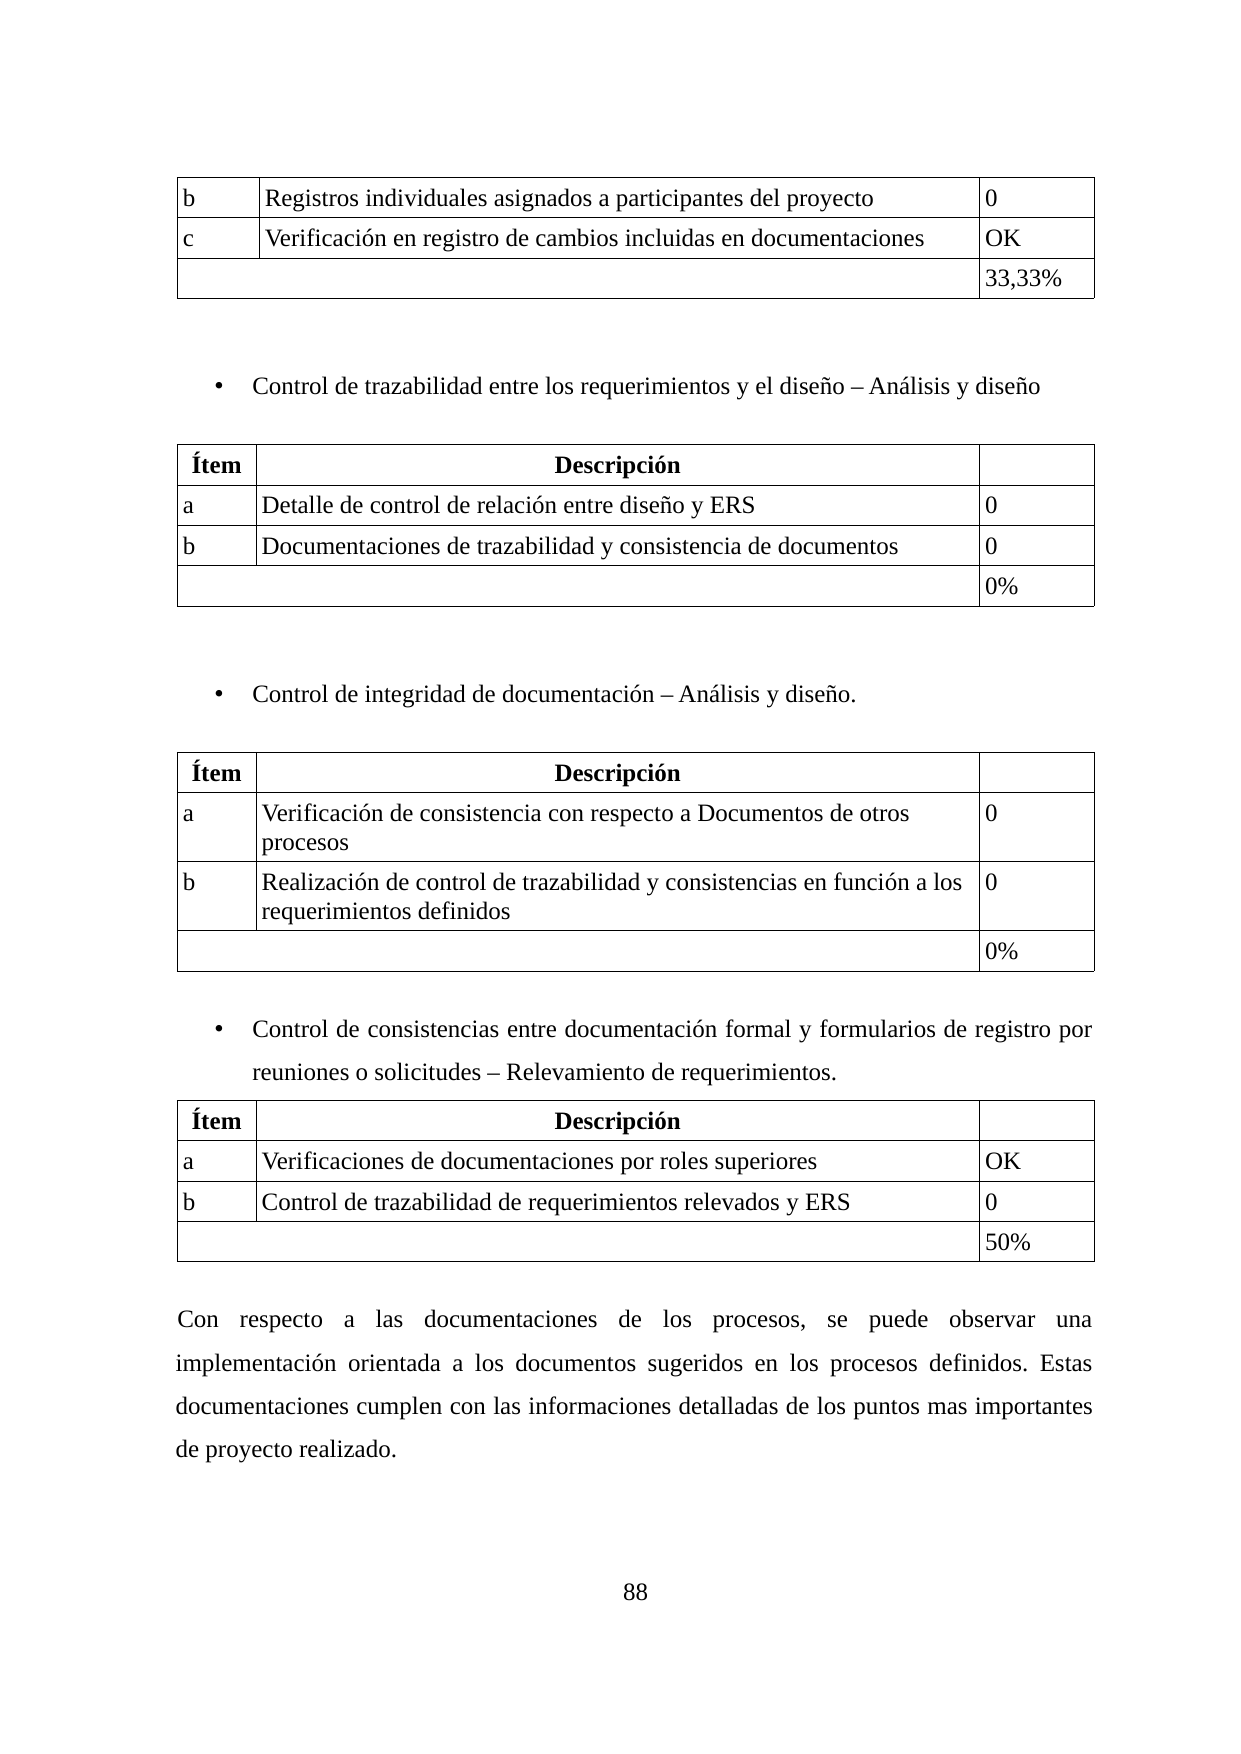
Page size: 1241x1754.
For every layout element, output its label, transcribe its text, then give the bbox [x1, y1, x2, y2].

list Control de consistencias entre documentación formal y formularios de registro por reuniones o solicitudes – Relevamiento de requerimientos. [214, 1014, 1093, 1086]
table_cell 0% [980, 566, 1094, 606]
table_cell [178, 931, 979, 971]
table_header [980, 753, 1094, 792]
table_cell a [178, 793, 256, 861]
table_cell a [178, 1141, 256, 1181]
table_header [980, 445, 1094, 484]
table_cell b [178, 526, 256, 565]
list Control de integridad de documentación – Análisis y diseño. [214, 679, 1093, 707]
table_header Descripción [257, 445, 979, 484]
table_cell b [178, 862, 256, 930]
table_cell Verificaciones de documentaciones por roles superiores [257, 1141, 979, 1181]
table_header Descripción [257, 1101, 979, 1140]
table_header Ítem [178, 753, 256, 792]
table_header Ítem [178, 1101, 256, 1140]
table_cell c [178, 218, 259, 258]
table_cell Registros individuales asignados a participantes del proyecto [260, 178, 979, 217]
table_cell OK [980, 1141, 1094, 1181]
table_cell Documentaciones de trazabilidad y consistencia de documentos [257, 526, 979, 565]
table_header Descripción [257, 753, 979, 792]
table_cell Realización de control de trazabilidad y consistencias en función a los requerimientos definidos [257, 862, 979, 930]
table_cell Verificación en registro de cambios incluidas en documentaciones [260, 218, 979, 258]
table_cell OK [980, 218, 1094, 258]
table_cell 0% [980, 931, 1094, 971]
table_cell 50% [980, 1222, 1094, 1261]
table_cell [178, 1222, 979, 1261]
table_cell 0 [980, 526, 1094, 565]
table_cell 0 [980, 793, 1094, 861]
list Control de trazabilidad entre los requerimientos y el diseño – Análisis y diseño [214, 371, 1093, 400]
table_cell [178, 259, 979, 298]
table_cell Control de trazabilidad de requerimientos relevados y ERS [257, 1182, 979, 1221]
table_cell 33,33% [980, 259, 1094, 298]
table_cell 0 [980, 1182, 1094, 1221]
table_cell b [178, 1182, 256, 1221]
table_cell Verificación de consistencia con respecto a Documentos de otros procesos [257, 793, 979, 861]
table_cell 0 [980, 178, 1094, 217]
table_header [980, 1101, 1094, 1140]
table_cell Detalle de control de relación entre diseño y ERS [257, 486, 979, 525]
table_cell a [178, 486, 256, 525]
table_header Ítem [178, 445, 256, 484]
table_cell 0 [980, 486, 1094, 525]
table_cell 0 [980, 862, 1094, 930]
text Con respecto a las documentaciones de los procesos, se puede observar una implementación orientada a los documentos sugeridos en los procesos definidos. Estas documentaciones cumplen con las informaciones detalladas de los puntos mas importantes de proyecto realizado. [175, 1304, 1093, 1463]
table_cell b [178, 178, 259, 217]
table_cell [178, 566, 979, 606]
